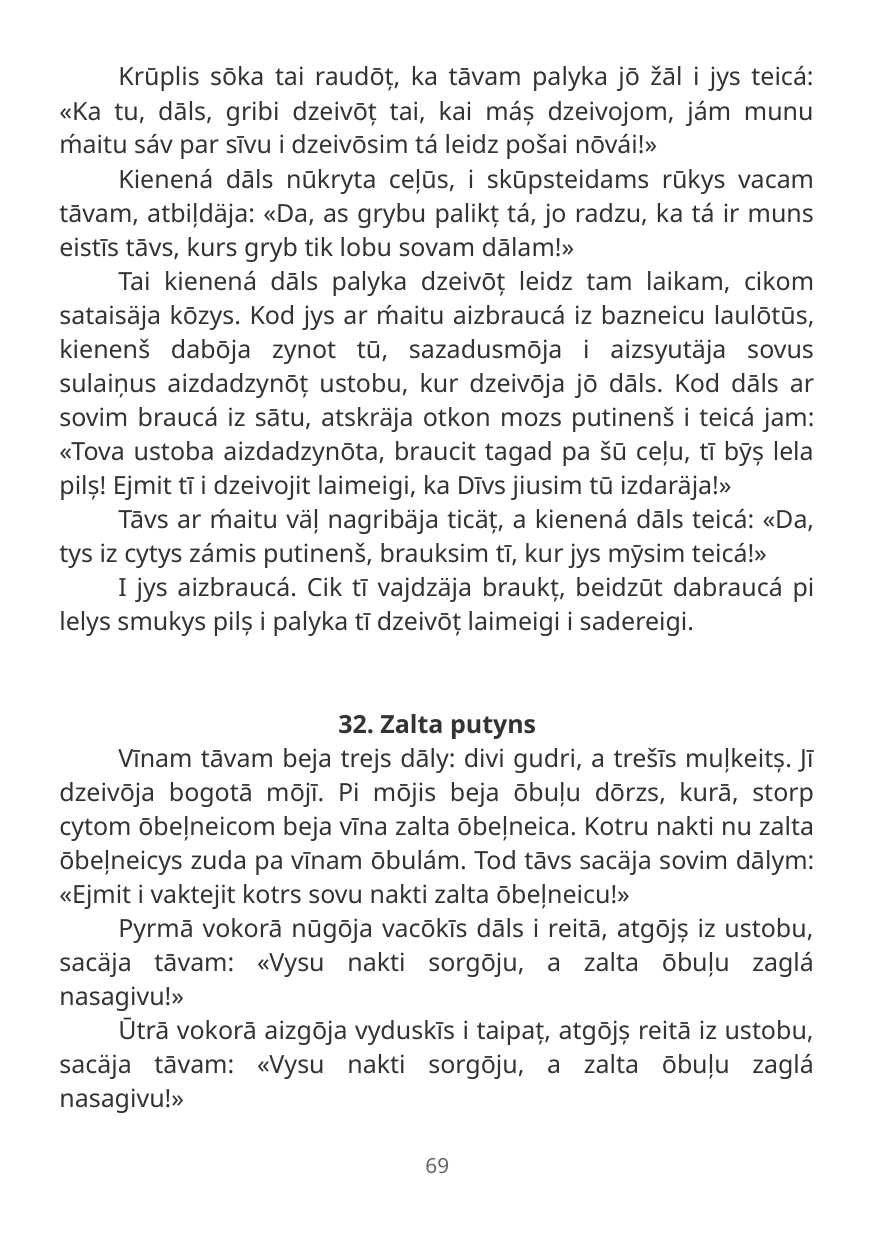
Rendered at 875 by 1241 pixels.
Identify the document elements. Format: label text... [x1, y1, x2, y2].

text Ūtrā vokorā aizgōja vyduskīs i taipaț, atgōjș reitā iz ustobu, sacäja tāvam: «Vysu nakti sorgōju, a zalta ōbuļu zaglá nasagivu!» [59, 1013, 815, 1115]
text Kienená dāls nūkryta ceļūs, i skūpsteidams rūkys vacam tāvam, atbiļdäja: «Da, as grybu palikț tá, jo radzu, ka tá ir muns eistīs tāvs, kurs gryb tik lobu sovam dālam!» [59, 161, 815, 263]
text Krūplis sōka tai raudōț, ka tāvam palyka jō žāl i jys teicá: «Ka tu, dāls, gribi dzeivōț tai, kai máș dzeivojom, jám munu ḿaitu sáv par sīvu i dzeivōsim tá leidz pošai nōvái!» [59, 59, 815, 161]
text 32. Zalta putyns [59, 706, 815, 740]
text I jys aizbraucá. Cik tī vajdzäja braukț, beidzūt dabraucá pi lelys smukys pilș i palyka tī dzeivōț laimeigi i sadereigi. [59, 570, 815, 638]
text Vīnam tāvam beja trejs dāly: divi gudri, a trešīs muļkeitș. Jī dzeivōja bogotā mōjī. Pi mōjis beja ōbuļu dōrzs, kurā, storp cytom ōbeļneicom beja vīna zalta ōbeļneica. Kotru nakti nu zalta ōbeļneicys zuda pa vīnam ōbulám. Tod tāvs sacäja sovim dālym: «Ejmit i vaktejit kotrs sovu nakti zalta ōbeļneicu!» [59, 740, 815, 911]
text Pyrmā vokorā nūgōja vacōkīs dāls i reitā, atgōjș iz ustobu, sacäja tāvam: «Vysu nakti sorgōju, a zalta ōbuļu zaglá nasagivu!» [59, 911, 815, 1013]
text Tāvs ar ḿaitu väļ nagribäja ticäț, a kienená dāls teicá: «Da, tys iz cytys zámis putinenš, brauksim tī, kur jys mȳsim teicá!» [59, 502, 815, 570]
text Tai kienená dāls palyka dzeivōț leidz tam laikam, cikom sataisäja kōzys. Kod jys ar ḿaitu aizbraucá iz bazneicu laulōtūs, kienenš dabōja zynot tū, sazadusmōja i aizsyutäja sovus sulaiņus aizdadzynōț ustobu, kur dzeivōja jō dāls. Kod dāls ar sovim braucá iz sātu, atskräja otkon mozs putinenš i teicá jam: «Tova ustoba aizdadzynōta, braucit tagad pa šū ceļu, tī bȳș lela pilș! Ejmit tī i dzeivojit laimeigi, ka Dīvs jiusim tū izdaräja!» [59, 263, 815, 502]
